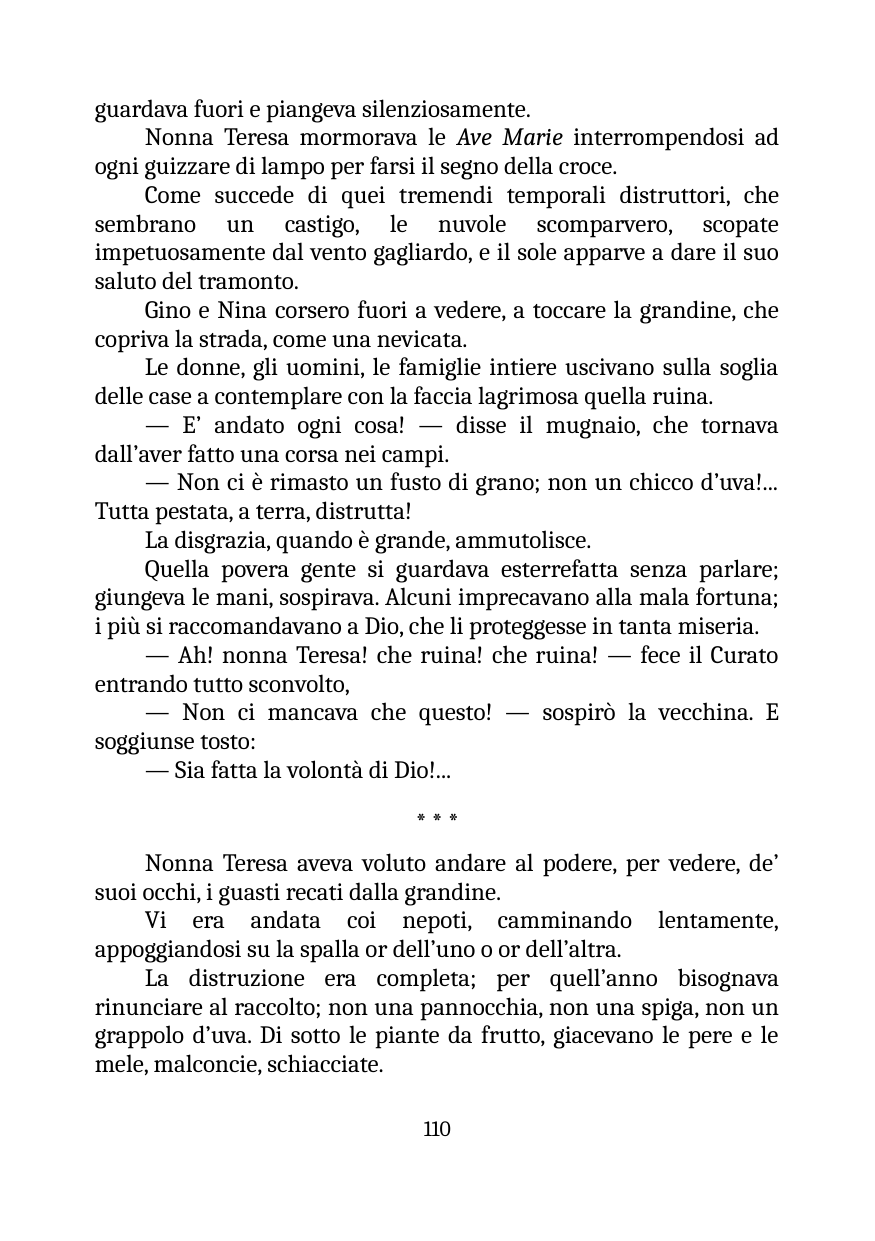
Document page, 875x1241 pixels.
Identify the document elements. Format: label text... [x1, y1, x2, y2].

text Come succede di quei tremendi temporali distruttori, che sembrano un castigo, le nuvole scomparvero, scopate impetuosamente dal vento gagliardo, e il sole apparve a dare il suo saluto del tramonto. [94, 181, 779, 296]
text — Non ci è rimasto un fusto di grano; non un chicco d’uva!... Tutta pestata, a terra, distrutta! [94, 468, 779, 526]
text La disgrazia, quando è grande, ammutolisce. [94, 526, 779, 554]
text La distruzione era completa; per quell’anno bisognava rinunciare al raccolto; non una pannocchia, non una spiga, non un grappolo d’uva. Di sotto le piante da frutto, giacevano le pere e le mele, malconcie, schiacciate. [94, 964, 779, 1079]
text Gino e Nina corsero fuori a vedere, a toccare la grandine, che copriva la strada, come una nevicata. [94, 296, 779, 353]
text * * * [94, 808, 779, 837]
text guardava fuori e piangeva silenziosamente. [94, 94, 779, 123]
text Vi era andata coi nepoti, camminando lentamente, appoggiandosi su la spalla or dell’uno o or dell’altra. [94, 906, 779, 964]
text — Sia fatta la volontà di Dio!... [94, 756, 779, 784]
text Le donne, gli uomini, le famiglie intiere uscivano sulla soglia delle case a contemplare con la faccia lagrimosa quella ruina. [94, 353, 779, 411]
text Nonna Teresa mormorava le Ave Marie interrompendosi ad ogni guizzare di lampo per farsi il segno della croce. [94, 123, 779, 181]
text — E’ andato ogni cosa! — disse il mugnaio, che tornava dall’aver fatto una corsa nei campi. [94, 411, 779, 468]
text Quella povera gente si guardava esterrefatta senza parlare; giungeva le mani, sospirava. Alcuni imprecavano alla mala fortuna; i più si raccomandavano a Dio, che li proteggesse in tanta miseria. [94, 554, 779, 641]
text — Ah! nonna Teresa! che ruina! che ruina! — fece il Curato entrando tutto sconvolto, [94, 641, 779, 698]
text Nonna Teresa aveva voluto andare al podere, per vedere, de’ suoi occhi, i guasti recati dalla grandine. [94, 849, 779, 906]
text — Non ci mancava che questo! — sospirò la vecchina. E soggiunse tosto: [94, 698, 779, 756]
